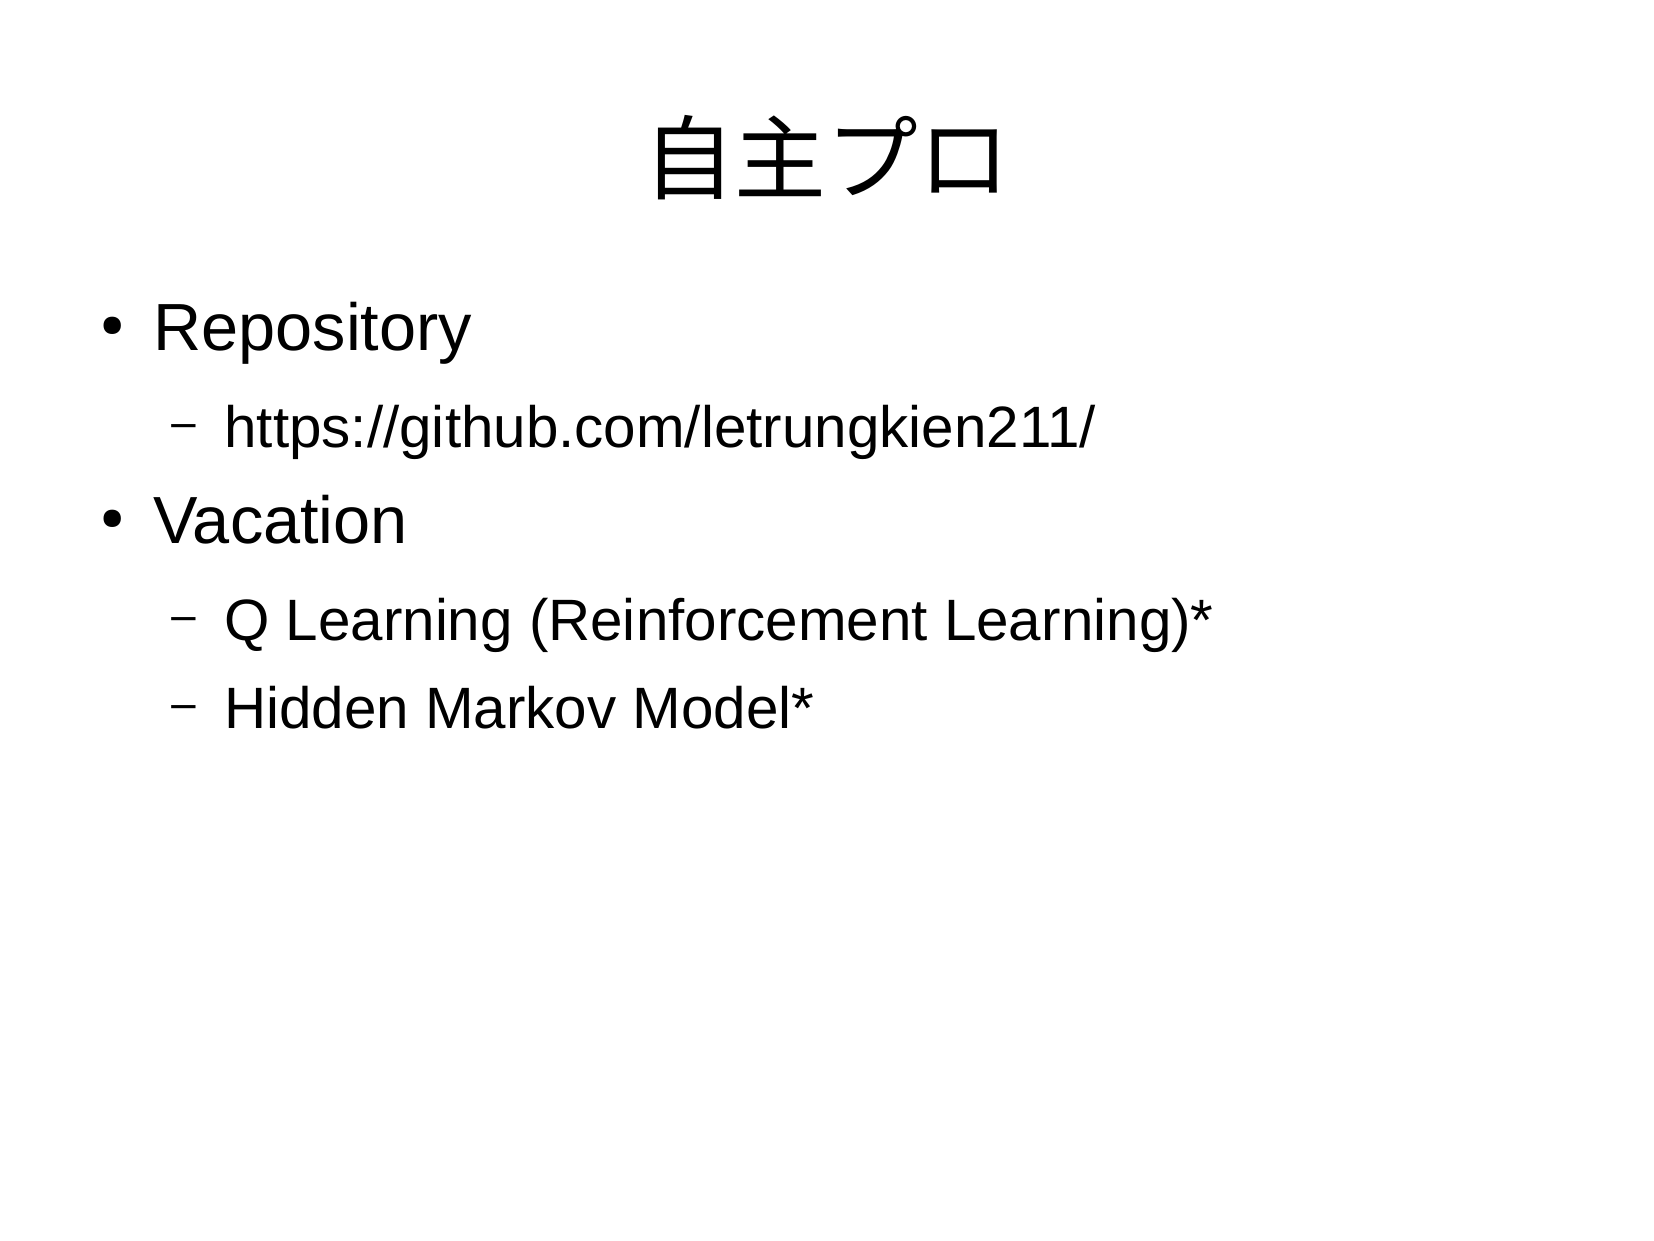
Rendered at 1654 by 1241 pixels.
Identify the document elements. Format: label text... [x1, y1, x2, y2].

title 自主プロ [82, 49, 1571, 257]
list Repository https://github.com/letrungkien211/ Vacation Q Learning (Reinforcement Learning)* Hidden Markov Model* [82, 290, 1538, 1010]
